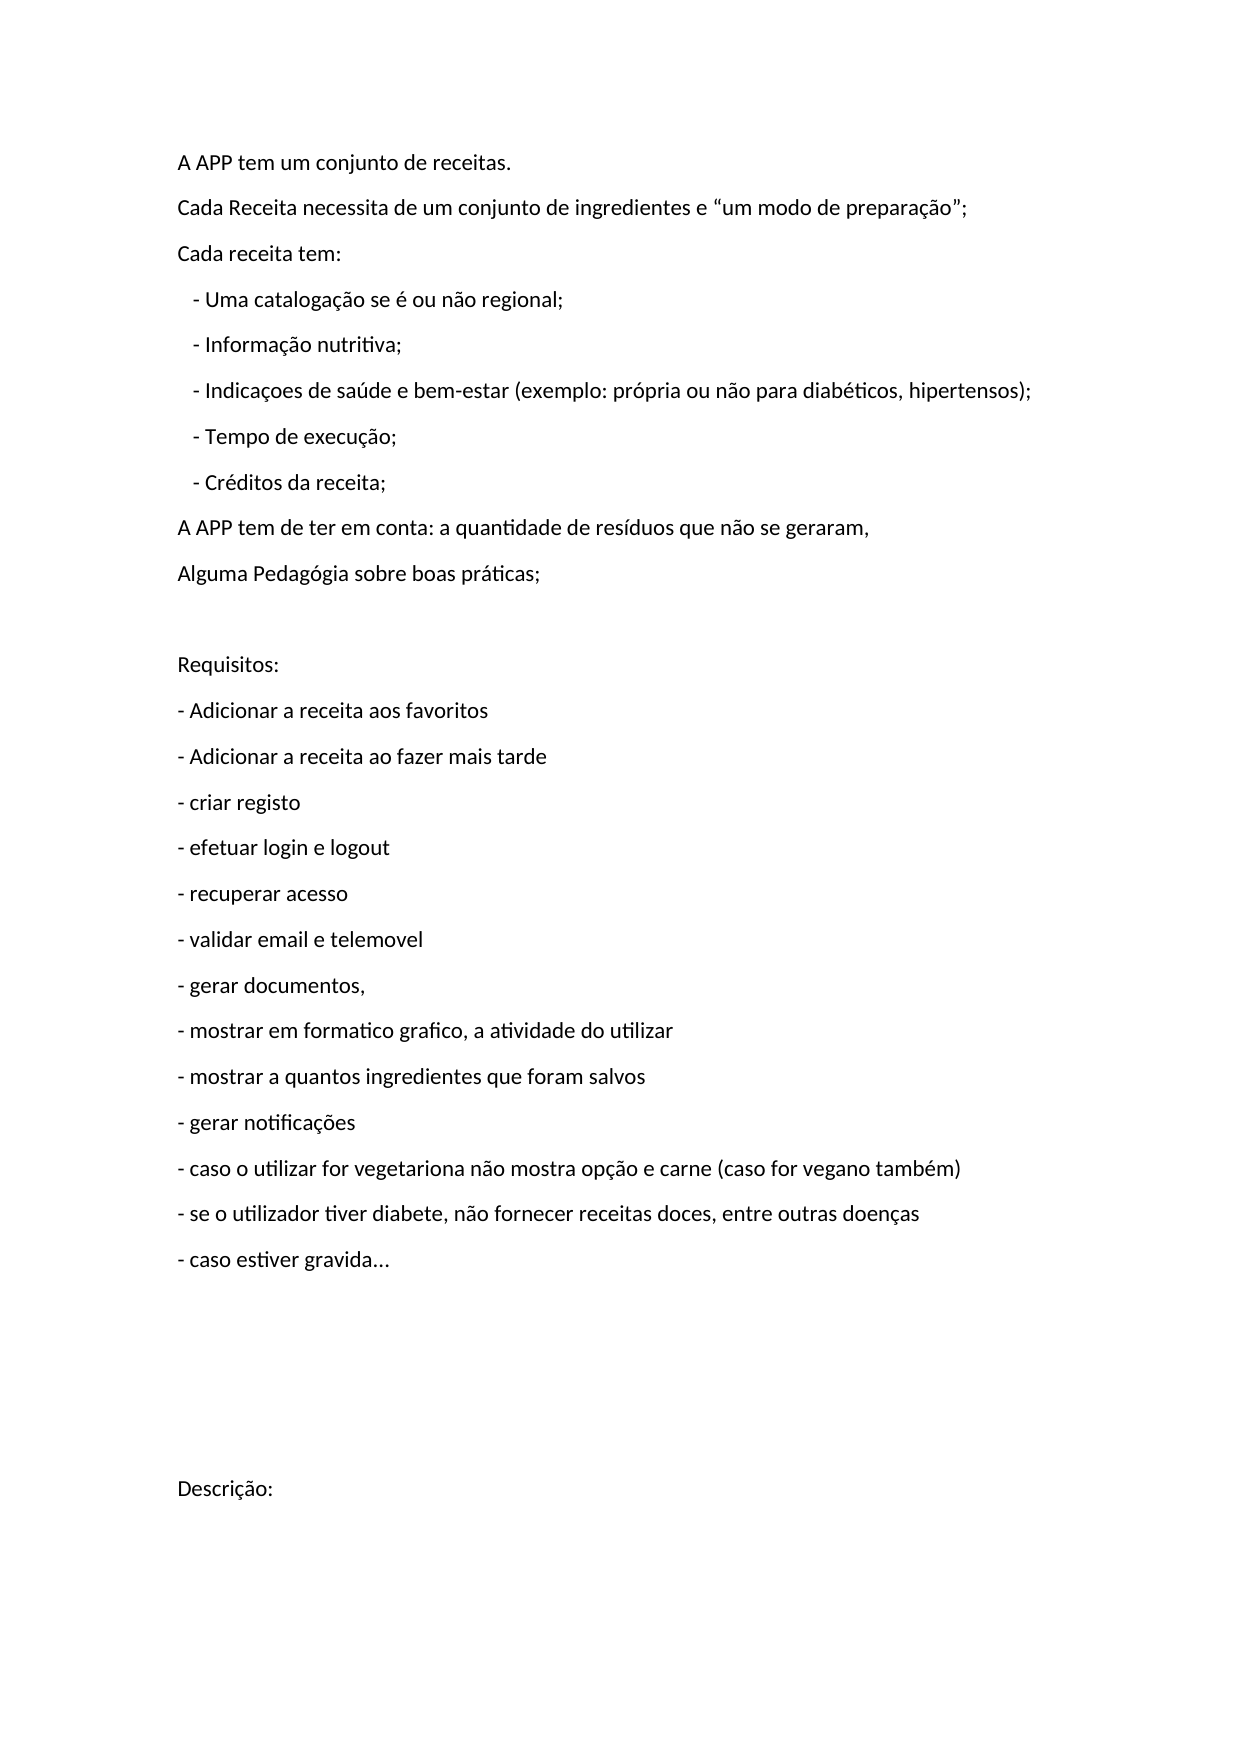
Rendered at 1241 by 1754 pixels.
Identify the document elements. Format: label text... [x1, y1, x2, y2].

text Alguma Pedagógia sobre boas práticas; [177, 559, 1063, 587]
text - recuperar acesso [177, 879, 1063, 907]
text - se o utilizador tiver diabete, não fornecer receitas doces, entre outras doenças [177, 1199, 1063, 1227]
text - gerar documentos, [177, 971, 1063, 999]
text - caso o utilizar for vegetariona não mostra opção e carne (caso for vegano também) [177, 1154, 1063, 1182]
text - Adicionar a receita aos favoritos [177, 696, 1063, 724]
text - Créditos da receita; [177, 468, 1063, 496]
text - caso estiver gravida... [177, 1245, 1063, 1273]
text Cada Receita necessita de um conjunto de ingredientes e “um modo de preparação”; [177, 193, 1063, 221]
text A APP tem de ter em conta: a quantidade de resíduos que não se geraram, [177, 513, 1063, 541]
text - gerar notificações [177, 1108, 1063, 1136]
text - mostrar a quantos ingredientes que foram salvos [177, 1062, 1063, 1090]
text - Uma catalogação se é ou não regional; [177, 285, 1063, 313]
text A APP tem um conjunto de receitas. [177, 148, 1063, 176]
text Cada receita tem: [177, 239, 1063, 267]
text - criar registo [177, 788, 1063, 816]
text - Informação nutritiva; [177, 331, 1063, 358]
text Descrição: [177, 1474, 1063, 1502]
text - mostrar em formatico grafico, a atividade do utilizar [177, 1016, 1063, 1044]
text - validar email e telemovel [177, 925, 1063, 953]
text - Adicionar a receita ao fazer mais tarde [177, 742, 1063, 770]
text Requisitos: [177, 651, 1063, 679]
text - Indicaçoes de saúde e bem-estar (exemplo: própria ou não para diabéticos, hipertensos); [177, 376, 1063, 404]
text - Tempo de execução; [177, 422, 1063, 450]
text - efetuar login e logout [177, 833, 1063, 862]
